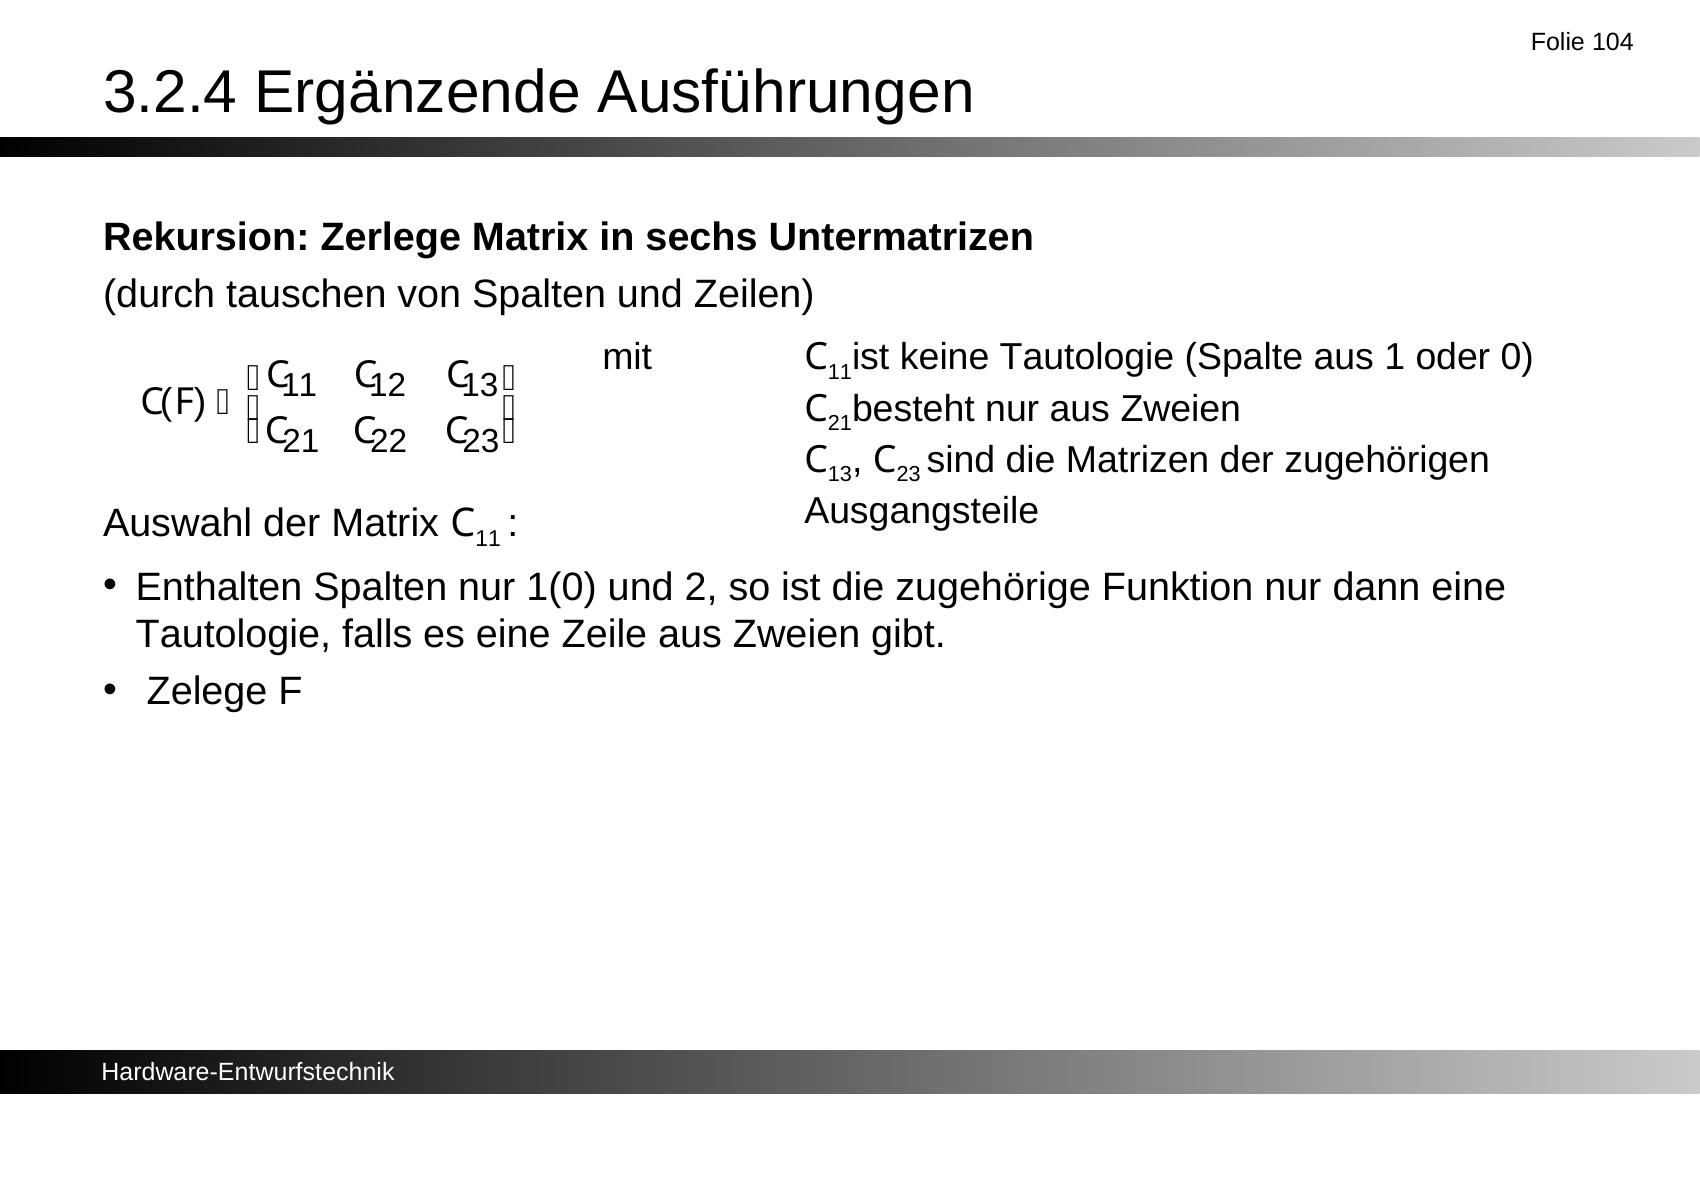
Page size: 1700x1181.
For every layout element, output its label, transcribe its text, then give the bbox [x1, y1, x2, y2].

title 3.2.4 Ergänzende Ausführungen [87, 36, 1421, 142]
chart [137, 350, 523, 461]
list Rekursion: Zerlege Matrix in sechs Untermatrizen (durch tauschen von Spalten und Zeilen) Auswahl der Matrix C11 : Enthalten Spalten nur 1(0) und 2, so ist die zugehörige Funktion nur dann eine Tautologie, falls es eine Zeile aus Zweien gibt. Zelege F [87, 202, 1613, 1022]
text_box mit C11 ist keine Tautologie (Spalte aus 1 oder 0) C21 besteht nur aus Zweien C13, C23 sind die Matrizen der zugehörigen Ausgangsteile [587, 324, 1663, 584]
